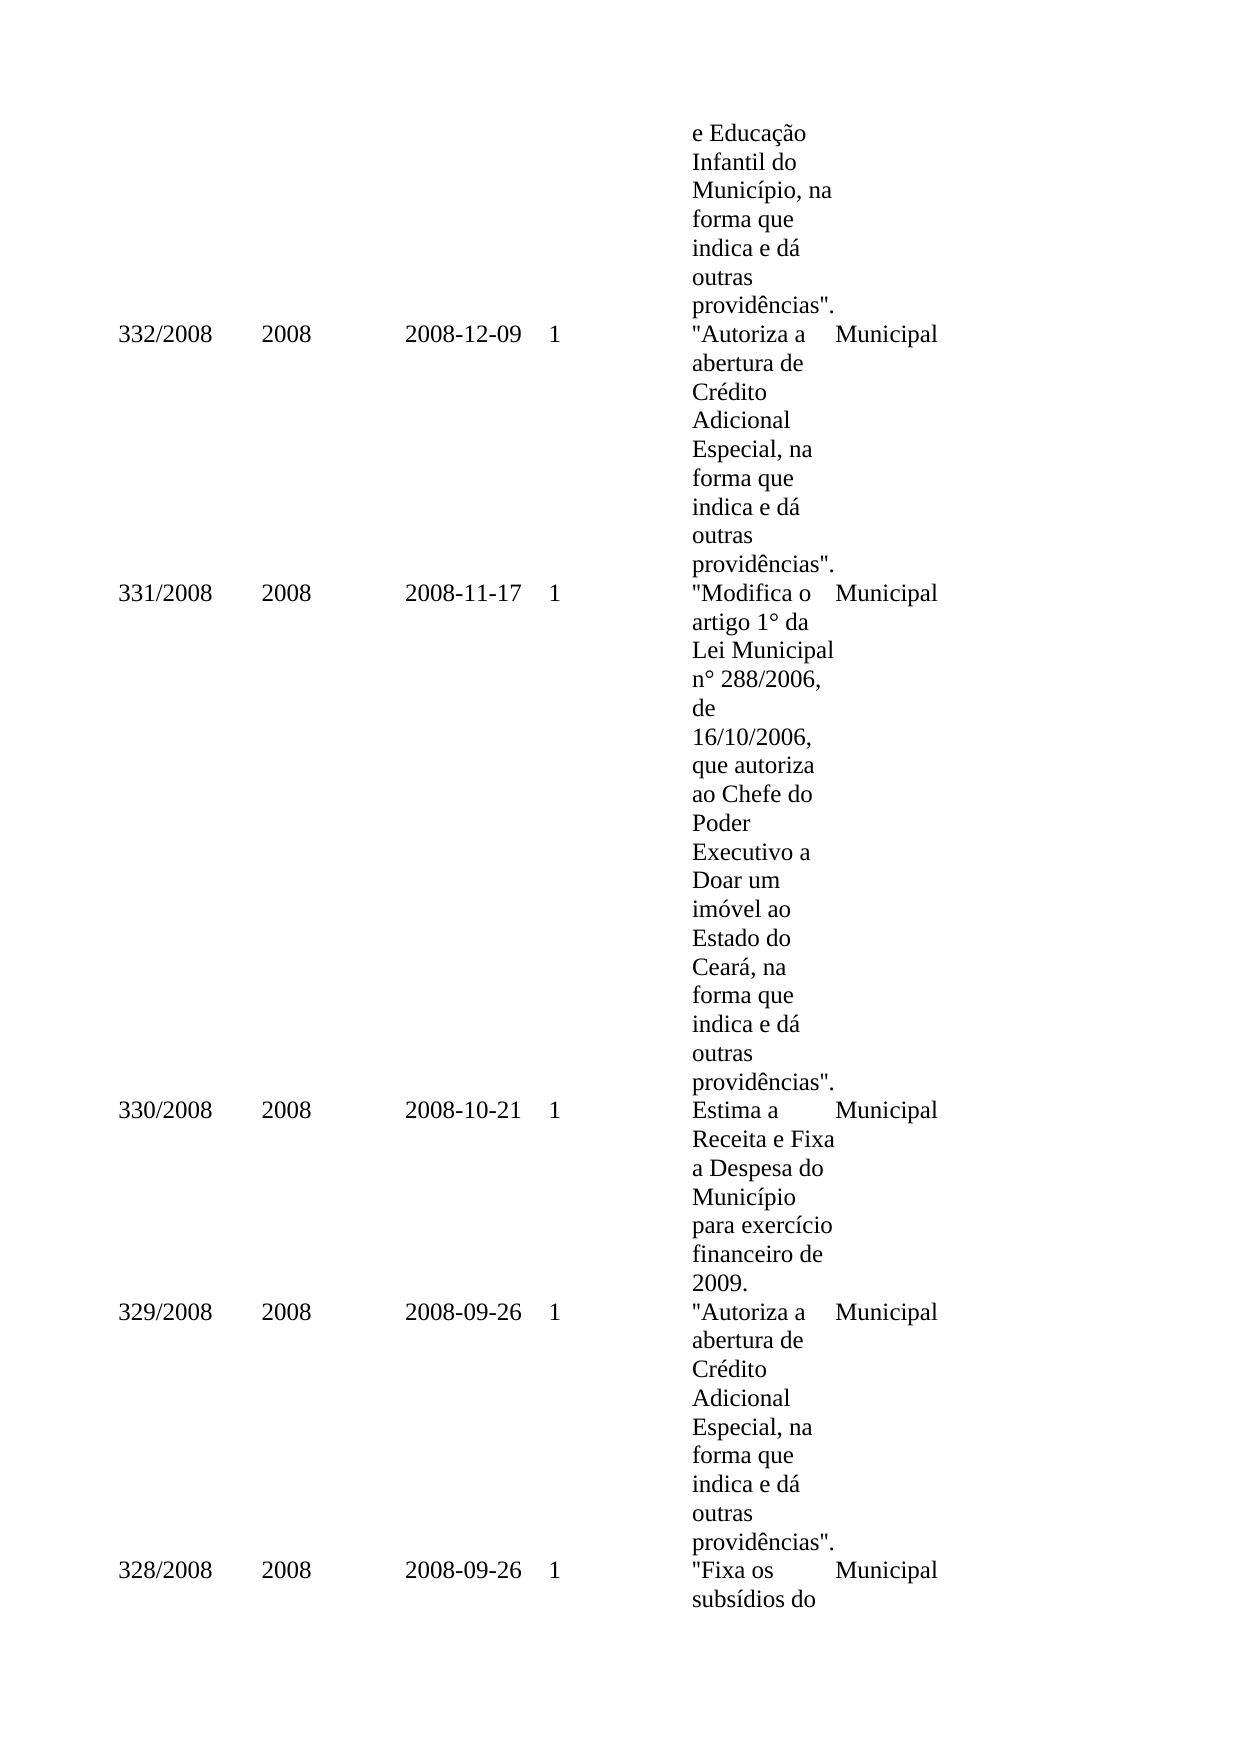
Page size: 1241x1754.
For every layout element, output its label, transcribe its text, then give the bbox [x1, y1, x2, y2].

table_cell e Educação Infantil do Município, na forma que indica e dá outras providências''. [692, 118, 835, 319]
table_cell 2008 [261, 1297, 405, 1556]
table_cell 1 [548, 319, 692, 578]
table_cell 331/2008 [118, 578, 261, 1096]
table_cell 2008 [261, 319, 405, 578]
table_cell 330/2008 [118, 1096, 261, 1297]
table_cell ''Autoriza a abertura de Crédito Adicional Especial, na forma que indica e dá outras providências''. [692, 319, 835, 578]
table_cell 328/2008 [118, 1556, 261, 1613]
table_cell Estima a Receita e Fixa a Despesa do Município para exercício financeiro de 2009. [692, 1096, 835, 1297]
table_cell ''Autoriza a abertura de Crédito Adicional Especial, na forma que indica e dá outras providências''. [692, 1297, 835, 1556]
table_cell ''Modifica o artigo 1° da Lei Municipal n° 288/2006, de 16/10/2006, que autoriza ao Chefe do Poder Executivo a Doar um imóvel ao Estado do Ceará, na forma que indica e dá outras providências''. [692, 578, 835, 1096]
table_cell Municipal [835, 1556, 979, 1613]
table_cell 2008 [261, 578, 405, 1096]
table_cell Municipal [835, 1297, 979, 1556]
table_cell [405, 118, 548, 319]
table_cell ''Fixa os subsídios do [692, 1556, 835, 1613]
table_cell [979, 118, 1122, 319]
table_cell 2008-09-26 [405, 1297, 548, 1556]
table_cell 1 [548, 1096, 692, 1297]
table_cell [979, 319, 1122, 578]
table_cell 2008-09-26 [405, 1556, 548, 1613]
table_cell 329/2008 [118, 1297, 261, 1556]
table_cell 1 [548, 1556, 692, 1613]
table_cell 332/2008 [118, 319, 261, 578]
table_cell 2008-10-21 [405, 1096, 548, 1297]
table_cell [979, 578, 1122, 1096]
table_cell [979, 1096, 1122, 1297]
table_cell 1 [548, 1297, 692, 1556]
table_cell [979, 1297, 1122, 1556]
table_cell 2008 [261, 1096, 405, 1297]
table_cell 2008-12-09 [405, 319, 548, 578]
table_cell Municipal [835, 578, 979, 1096]
table_cell Municipal [835, 319, 979, 578]
table_cell [548, 118, 692, 319]
table_cell [118, 118, 261, 319]
table_cell 2008-11-17 [405, 578, 548, 1096]
table_cell [261, 118, 405, 319]
table_cell 2008 [261, 1556, 405, 1613]
table_cell [979, 1556, 1122, 1613]
table_cell 1 [548, 578, 692, 1096]
table_cell [835, 118, 979, 319]
table_cell Municipal [835, 1096, 979, 1297]
